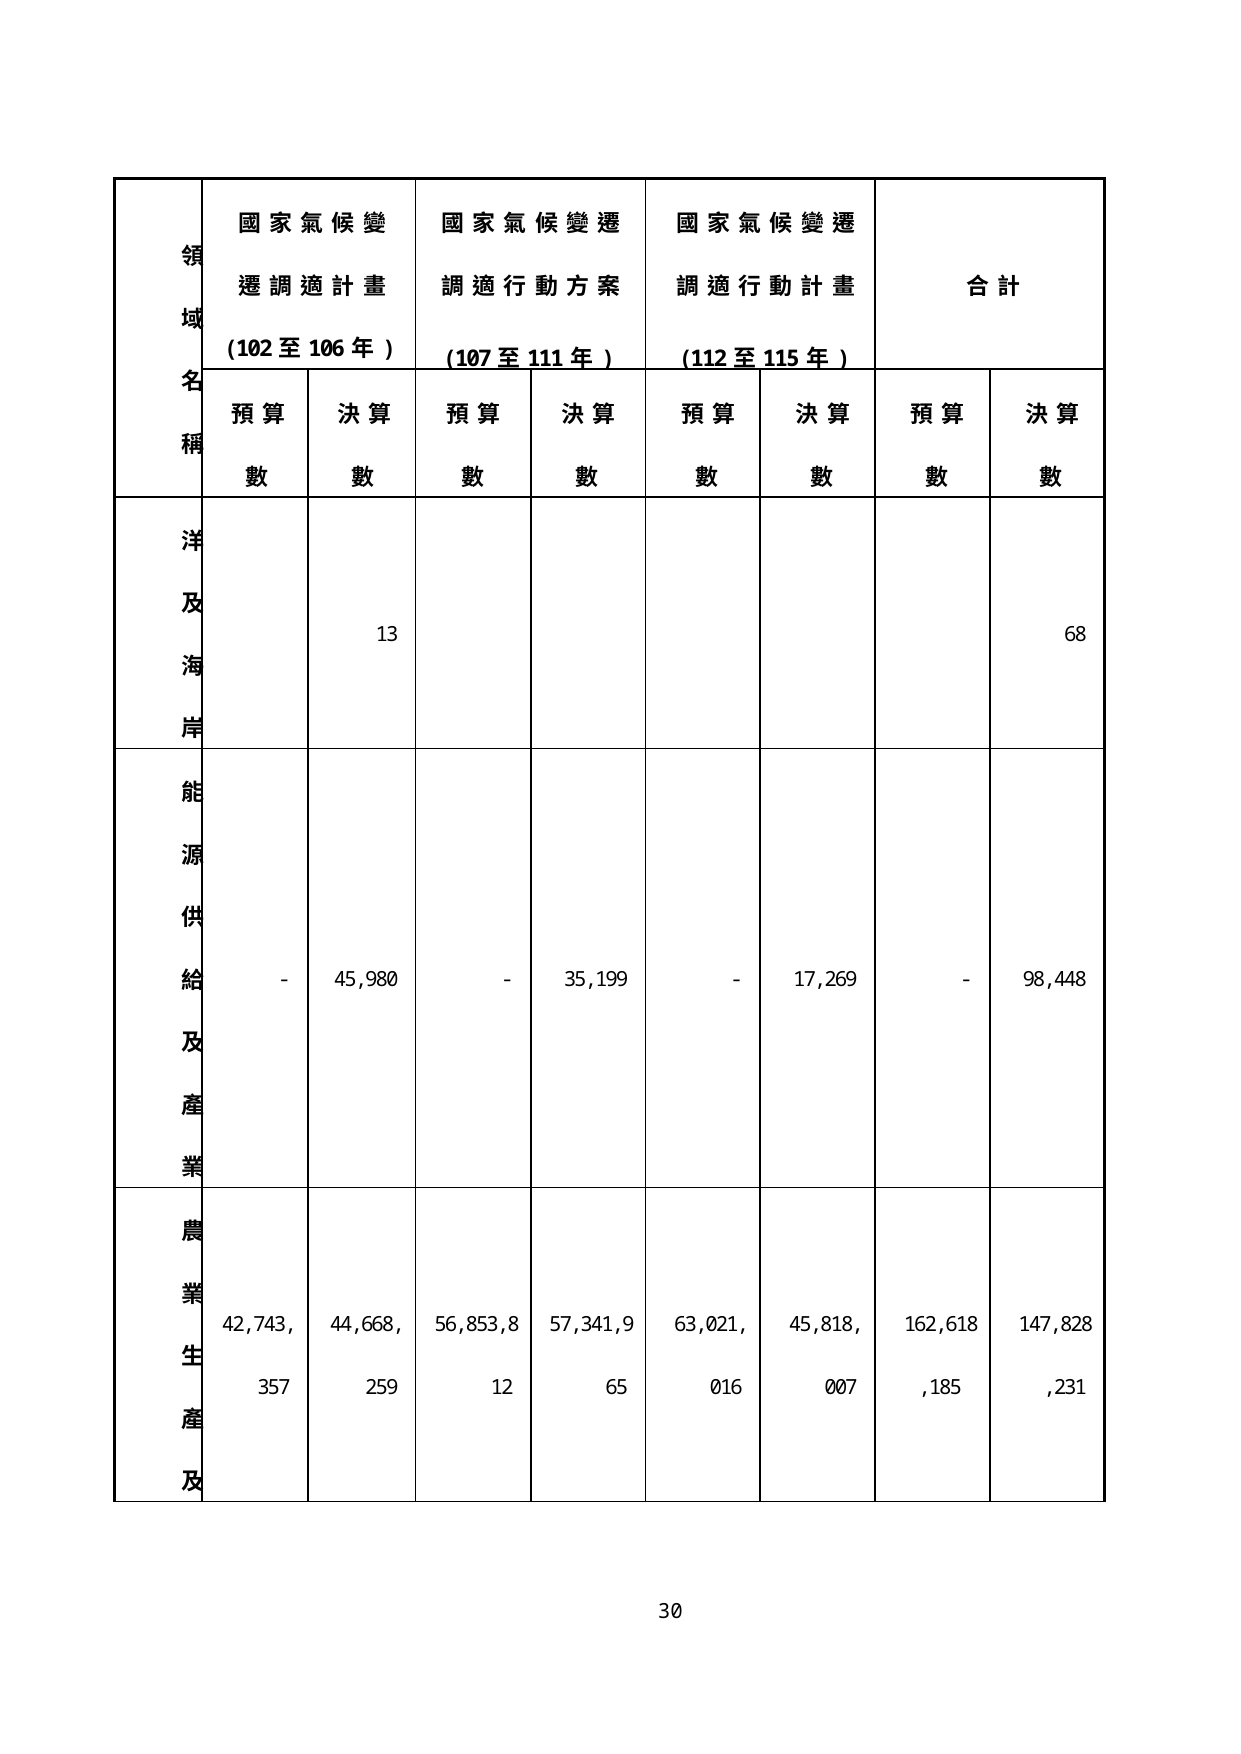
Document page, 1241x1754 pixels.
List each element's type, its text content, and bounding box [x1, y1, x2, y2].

table_cell 147,828,231 [991, 1188, 1103, 1501]
table_cell 44,668,259 [309, 1188, 415, 1501]
table_cell 決算數 [991, 370, 1103, 496]
table_cell 預算數 [416, 370, 530, 496]
table_header 國家氣候變遷調適行動計畫(112至115年) [646, 180, 874, 368]
table_cell 預算數 [646, 370, 759, 496]
table_cell 決算數 [532, 370, 645, 496]
table_cell 98,448 [991, 749, 1103, 1187]
table_cell 預算數 [876, 370, 989, 496]
table_cell [532, 498, 645, 747]
table_header 領域 名稱 [116, 180, 201, 496]
table_header 國家氣候變遷調適計畫(102至106年) [203, 180, 415, 368]
table_cell 海洋及海岸 [116, 498, 201, 747]
table_cell 能源供給及產業 [116, 749, 201, 1187]
table_cell 農業生產及生物多樣性 [116, 1188, 201, 1501]
table_cell - [876, 498, 989, 747]
table_cell - [416, 498, 530, 747]
table_header 國家氣候變遷調適行動方案(107至111年) [416, 180, 645, 368]
table_cell 57,341,965 [532, 1188, 645, 1501]
table_cell - [646, 498, 759, 747]
table_cell 68 [991, 498, 1103, 747]
table_cell - [646, 749, 759, 1187]
table_cell - [416, 749, 530, 1187]
table_cell - [876, 749, 989, 1187]
table_cell 決算數 [309, 370, 415, 496]
table_cell 56,853,812 [416, 1188, 530, 1501]
table_cell - [203, 498, 307, 747]
table_cell 63,021,016 [646, 1188, 759, 1501]
table_cell 17,269 [761, 749, 874, 1187]
table_cell - [203, 749, 307, 1187]
table_cell [761, 498, 874, 747]
table_cell 42,743,357 [203, 1188, 307, 1501]
table_cell 35,199 [532, 749, 645, 1187]
table_header 合計 [876, 180, 1103, 368]
table_cell 162,618,185 [876, 1188, 989, 1501]
table_cell 決算數 [761, 370, 874, 496]
table_cell 預算數 [203, 370, 307, 496]
table_cell 45,818,007 [761, 1188, 874, 1501]
table_cell 45,980 [309, 749, 415, 1187]
table_cell 13 [309, 498, 415, 747]
